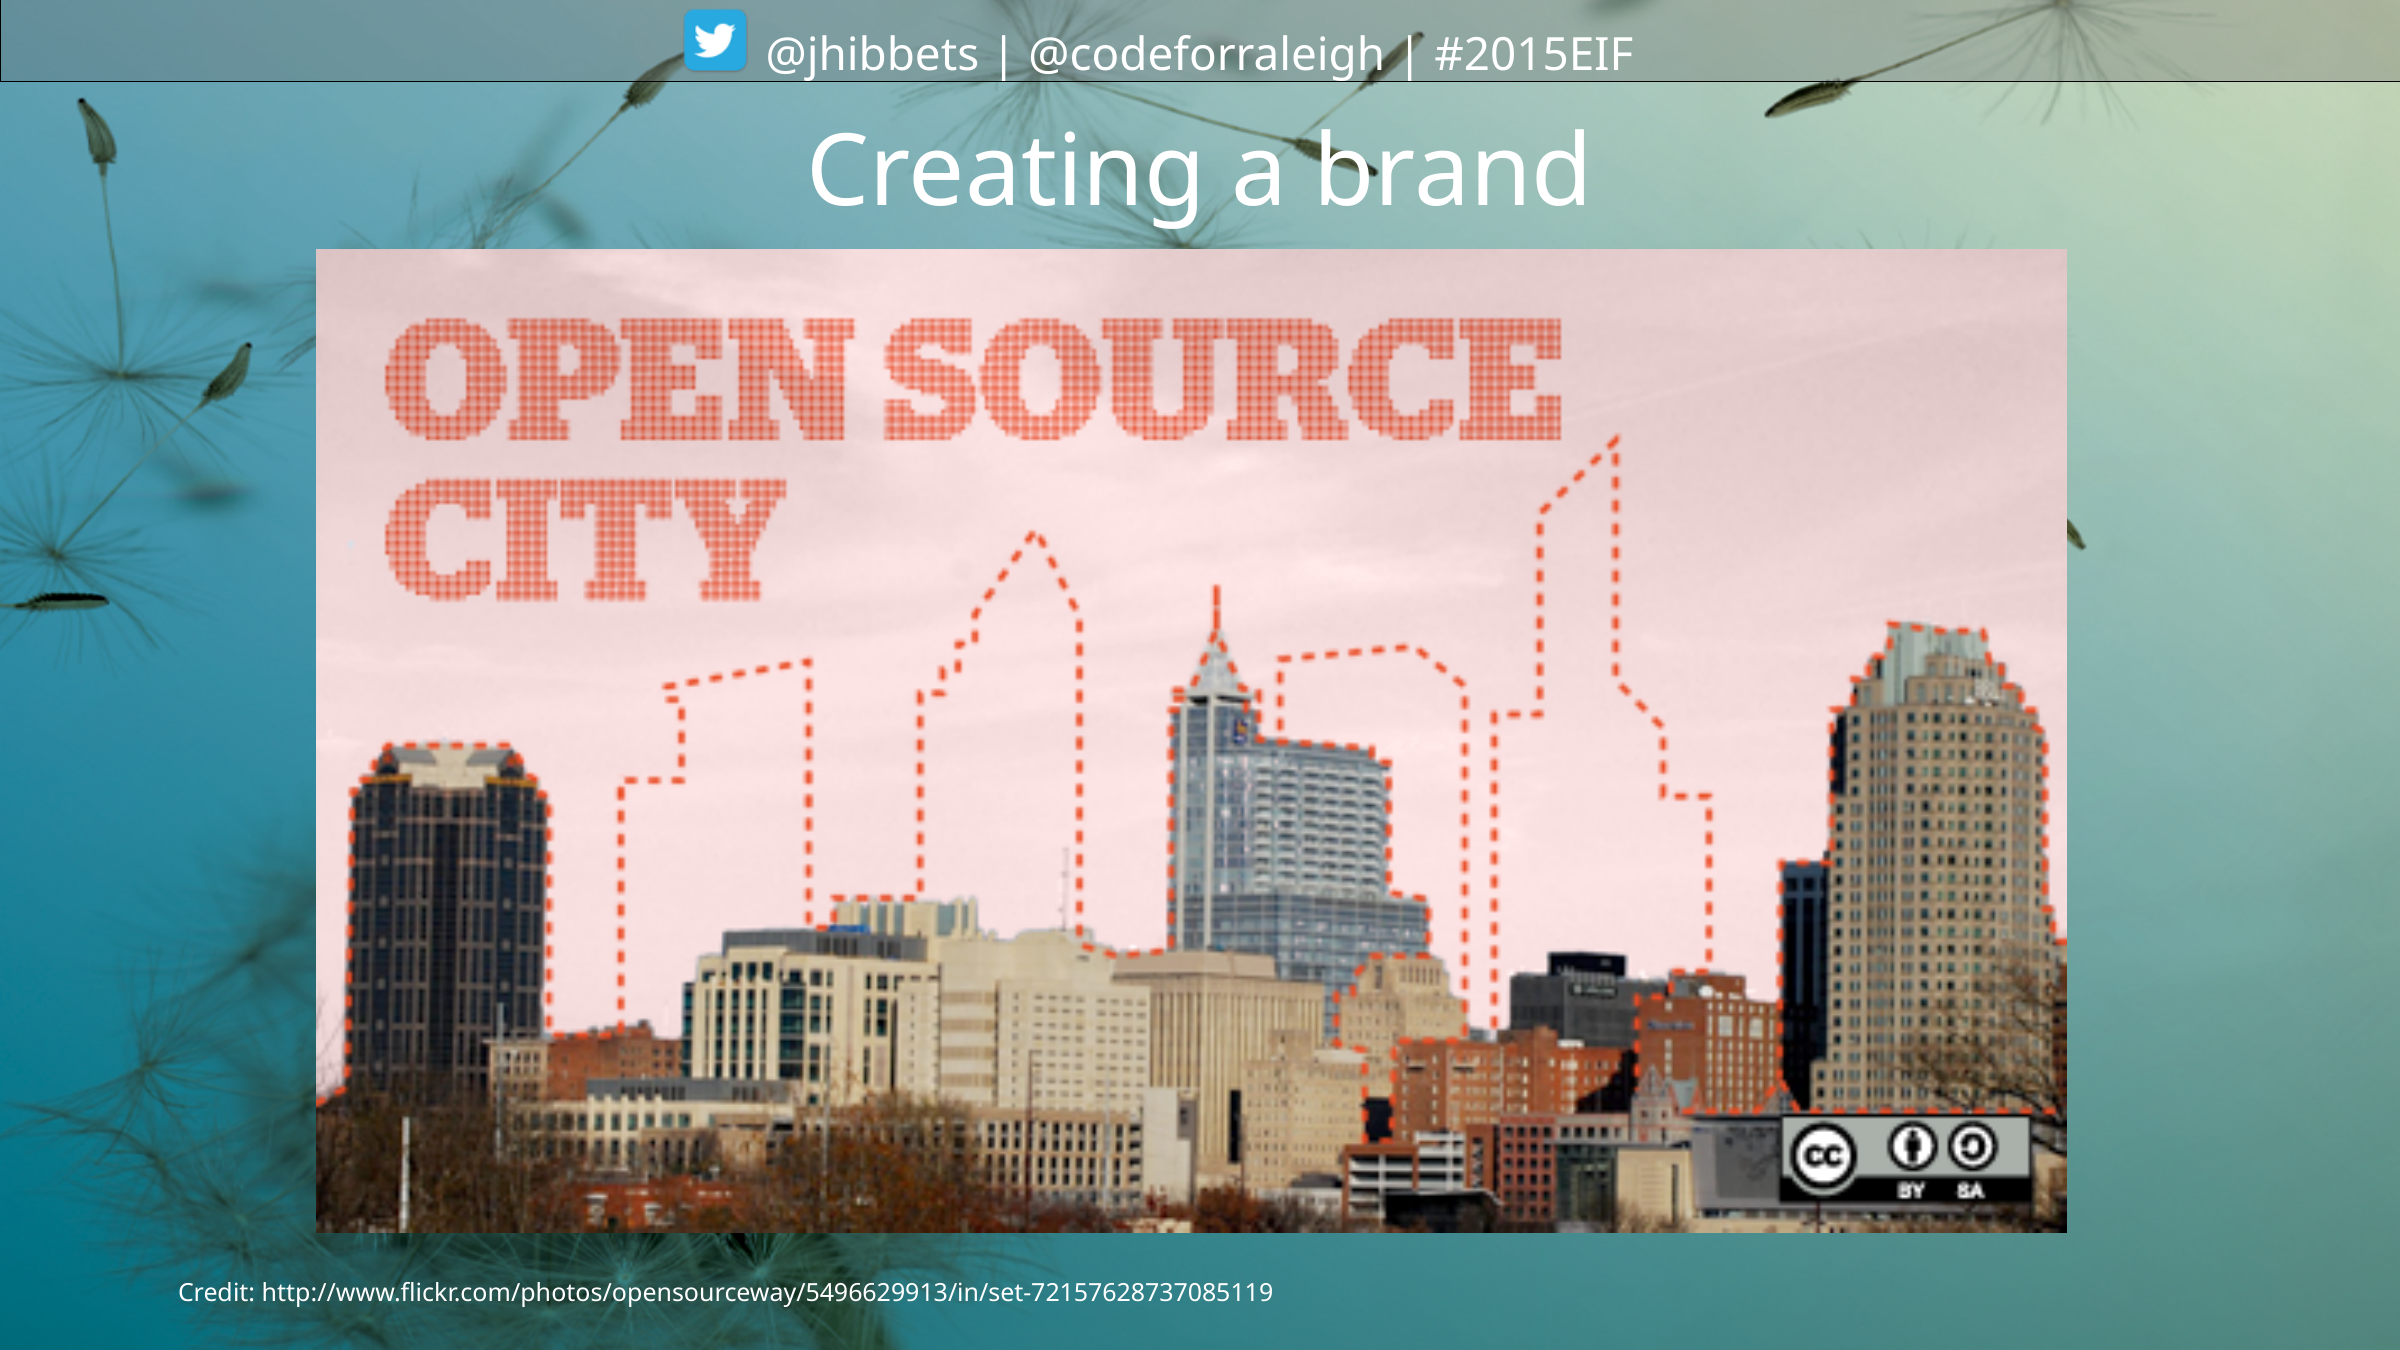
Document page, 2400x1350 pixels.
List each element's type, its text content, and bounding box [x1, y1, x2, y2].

picture [682, 8, 750, 53]
title Creating a brand [120, 53, 2281, 280]
picture [0, 82, 2400, 1350]
text_box Credit: http://www.flickr.com/photos/opensourceway/5496629913/in/set-72157628737085119 [163, 1267, 1785, 1314]
